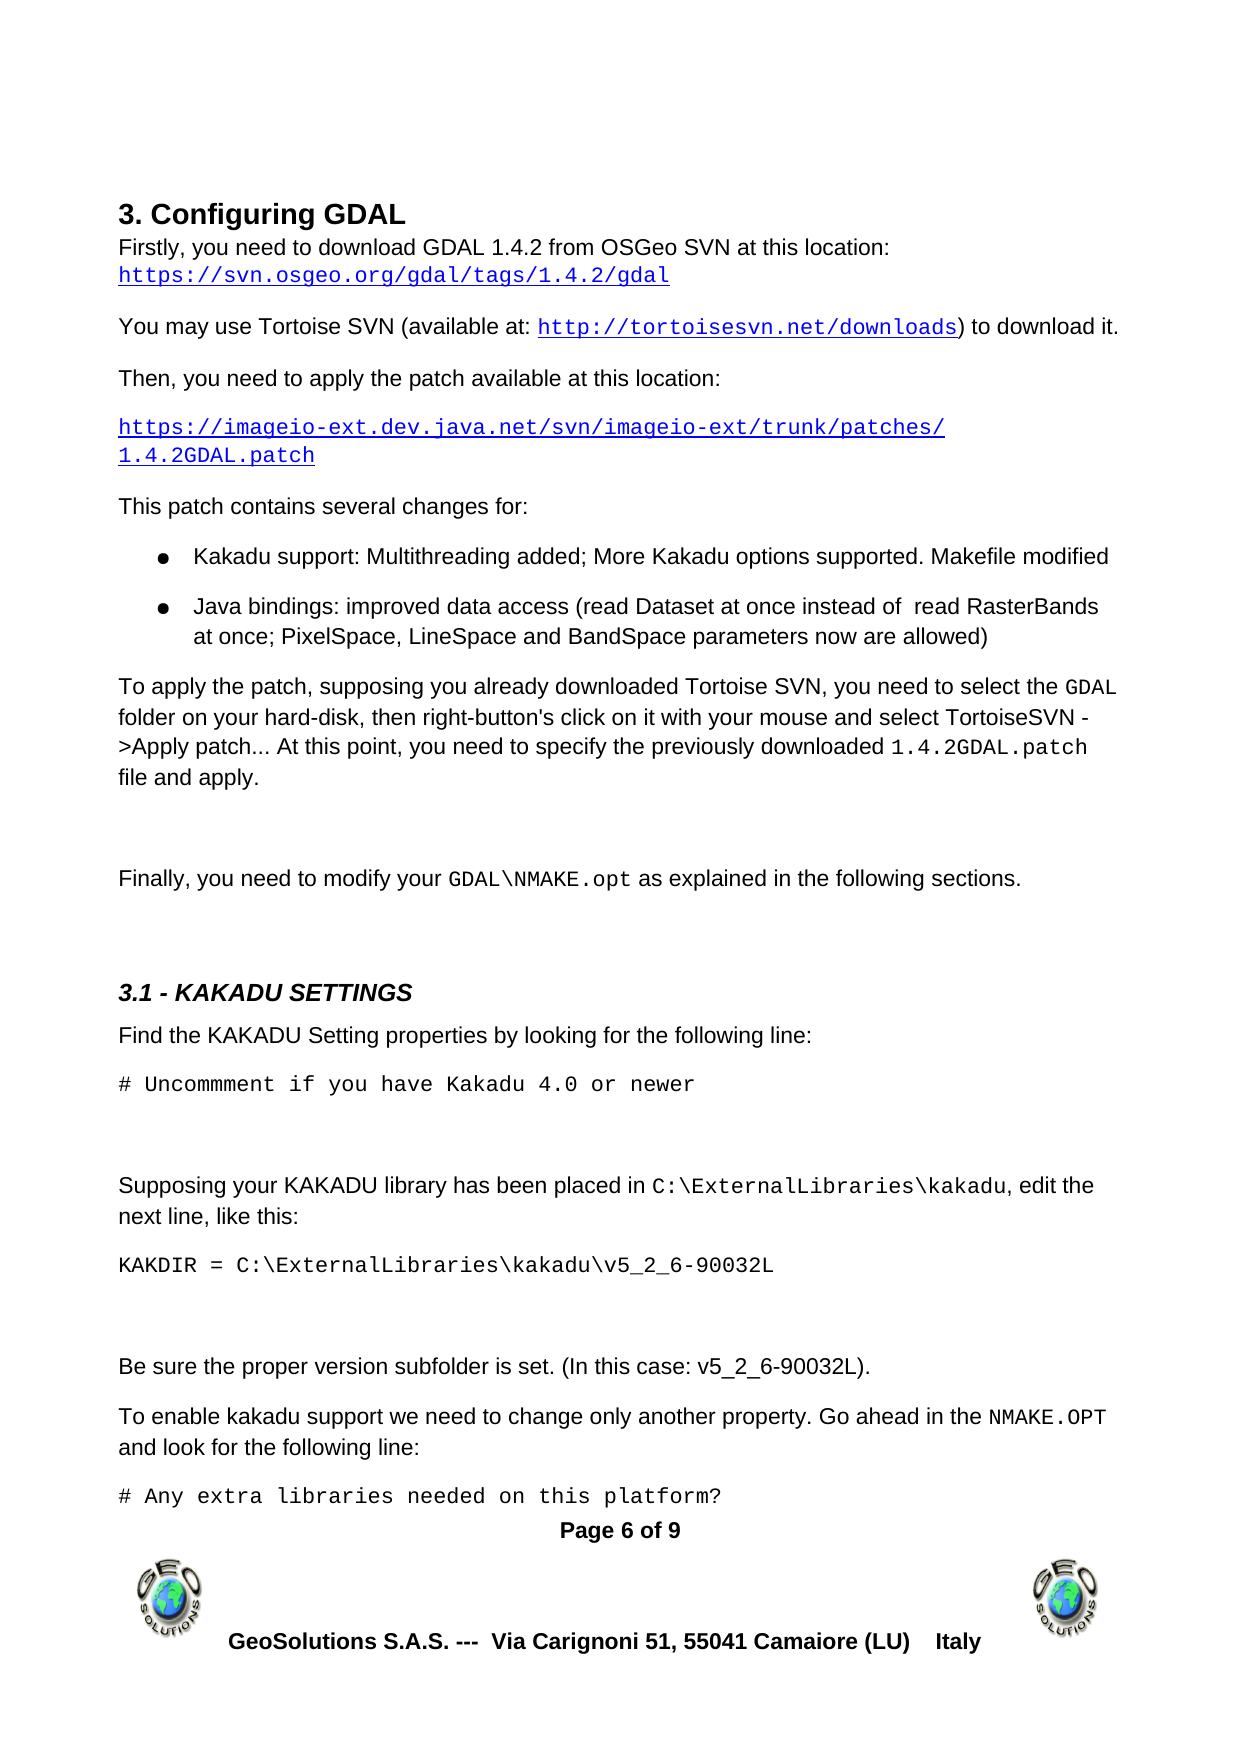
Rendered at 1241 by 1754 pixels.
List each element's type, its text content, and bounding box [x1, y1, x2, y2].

text Be sure the proper version subfolder is set. (In this case: v5_2_6-90032L). [118, 1353, 1122, 1379]
text https://imageio-ext.dev.java.net/svn/imageio-ext/trunk/patches/1.4.2GDAL.patch [118, 416, 1122, 469]
text This patch contains several changes for: [118, 494, 1122, 519]
text # Uncommment if you have Kakadu 4.0 or newer [118, 1073, 1122, 1098]
text KAKDIR = C:\ExternalLibraries\kakadu\v5_2_6-90032L [118, 1254, 1122, 1279]
text To apply the patch, supposing you already downloaded Tortoise SVN, you need to select the GDAL folder on your hard-disk, then right-button's click on it with your mouse and select TortoiseSVN ->Apply patch... At this point, you need to specify the previously downloaded 1.4.2GDAL.patch file and apply. [118, 674, 1122, 791]
picture [1030, 1552, 1101, 1641]
text Supposing your KAKADU library has been placed in C:\ExternalLibraries\kakadu, edit the next line, like this: [118, 1173, 1122, 1229]
list Java bindings: improved data access (read Dataset at once instead of read RasterBands at once; PixelSpace, LineSpace and BandSpace parameters now are allowed) [156, 594, 1122, 649]
text To enable kakadu support we need to change only another property. Go ahead in the NMAKE.OPT and look for the following line: [118, 1403, 1122, 1460]
list Kakadu support: Multithreading added; More Kakadu options supported. Makefile modified [156, 544, 1122, 569]
picture [134, 1552, 205, 1641]
text # Any extra libraries needed on this platform? [118, 1485, 1122, 1509]
text Then, you need to apply the patch available at this location: [118, 366, 1122, 391]
text Firstly, you need to download GDAL 1.4.2 from OSGeo SVN at this location: https://svn.osgeo.org/gdal/tags/1.4.2/gdal [118, 235, 1122, 289]
text You may use Tortoise SVN (available at: http://tortoisesvn.net/downloads) to download it. [118, 313, 1122, 341]
text Find the KAKADU Setting properties by looking for the following line: [118, 1023, 1122, 1048]
text Finally, you need to modify your GDAL\NMAKE.opt as explained in the following sections. [118, 866, 1122, 893]
subtitle 3.1 - KAKADU SETTINGS [118, 979, 1122, 1006]
subtitle 3. Configuring GDAL [118, 198, 1122, 230]
